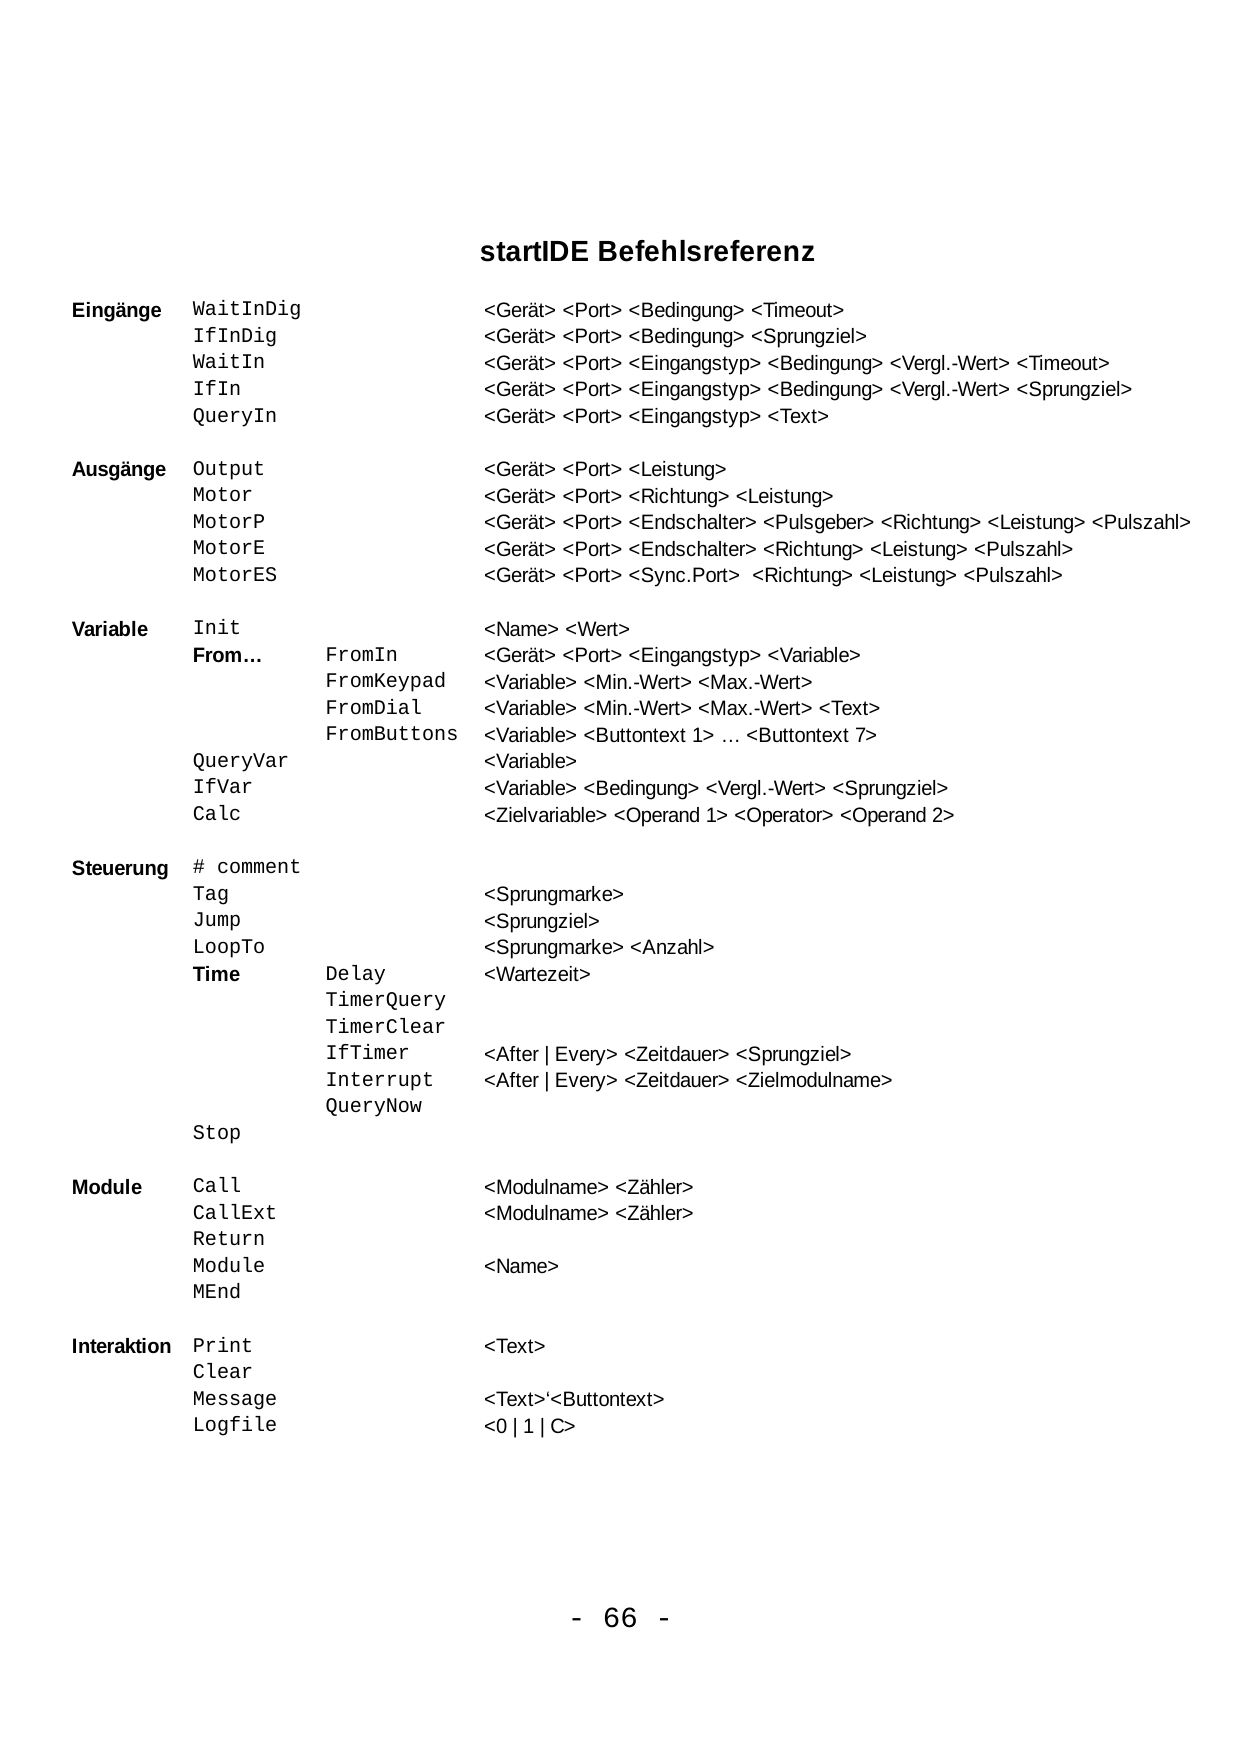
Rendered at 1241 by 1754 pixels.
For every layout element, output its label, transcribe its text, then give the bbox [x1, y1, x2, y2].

text Befehlsreferenz [118, 118, 1122, 156]
